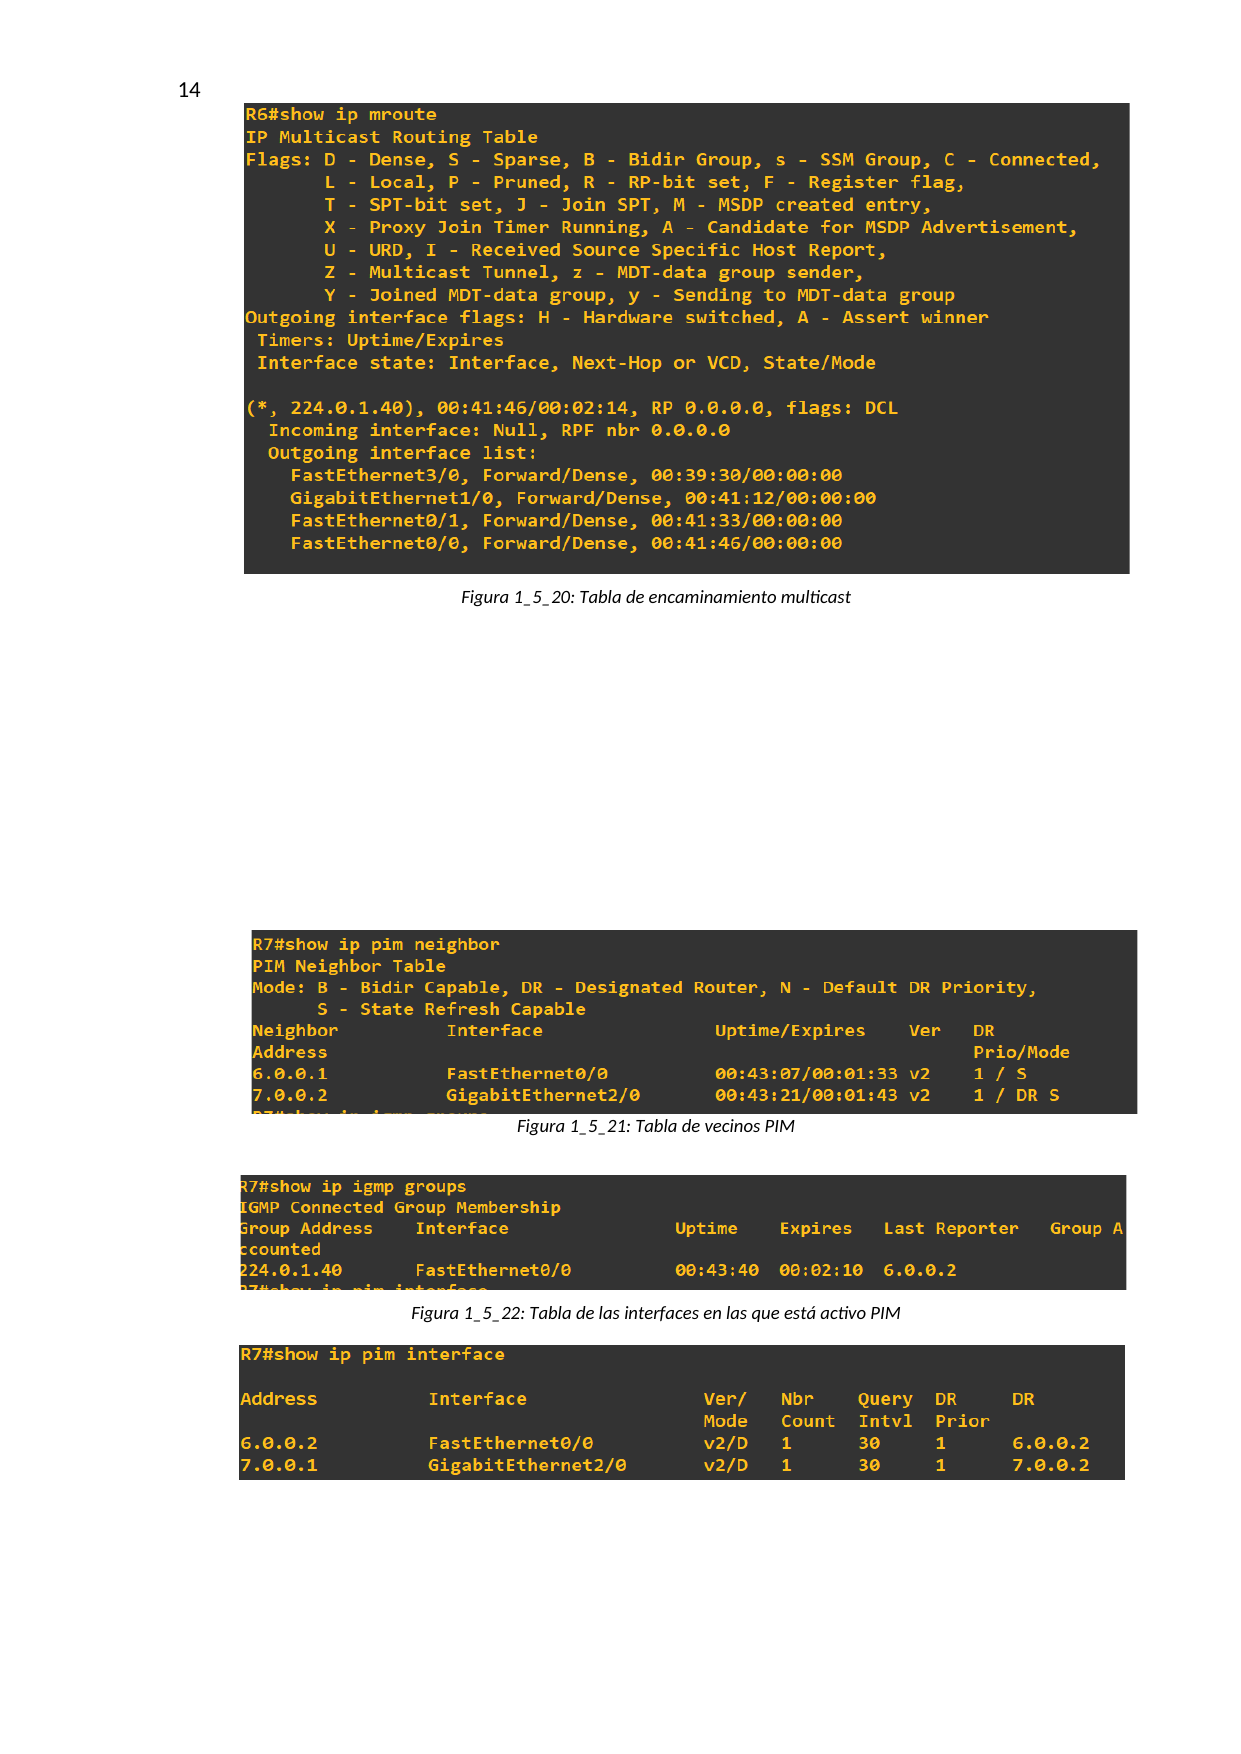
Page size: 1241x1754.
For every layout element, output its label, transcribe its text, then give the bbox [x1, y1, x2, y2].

text Figura 1_5_22: Tabla de las interfaces en las que está activo PIM [251, 1290, 1063, 1324]
text [251, 913, 1063, 930]
text Figura 1_5_21: Tabla de vecinos PIM [251, 1114, 1063, 1137]
text Figura 1_5_20: Tabla de encaminamiento multicast [251, 574, 1063, 608]
text [251, 1161, 1063, 1175]
